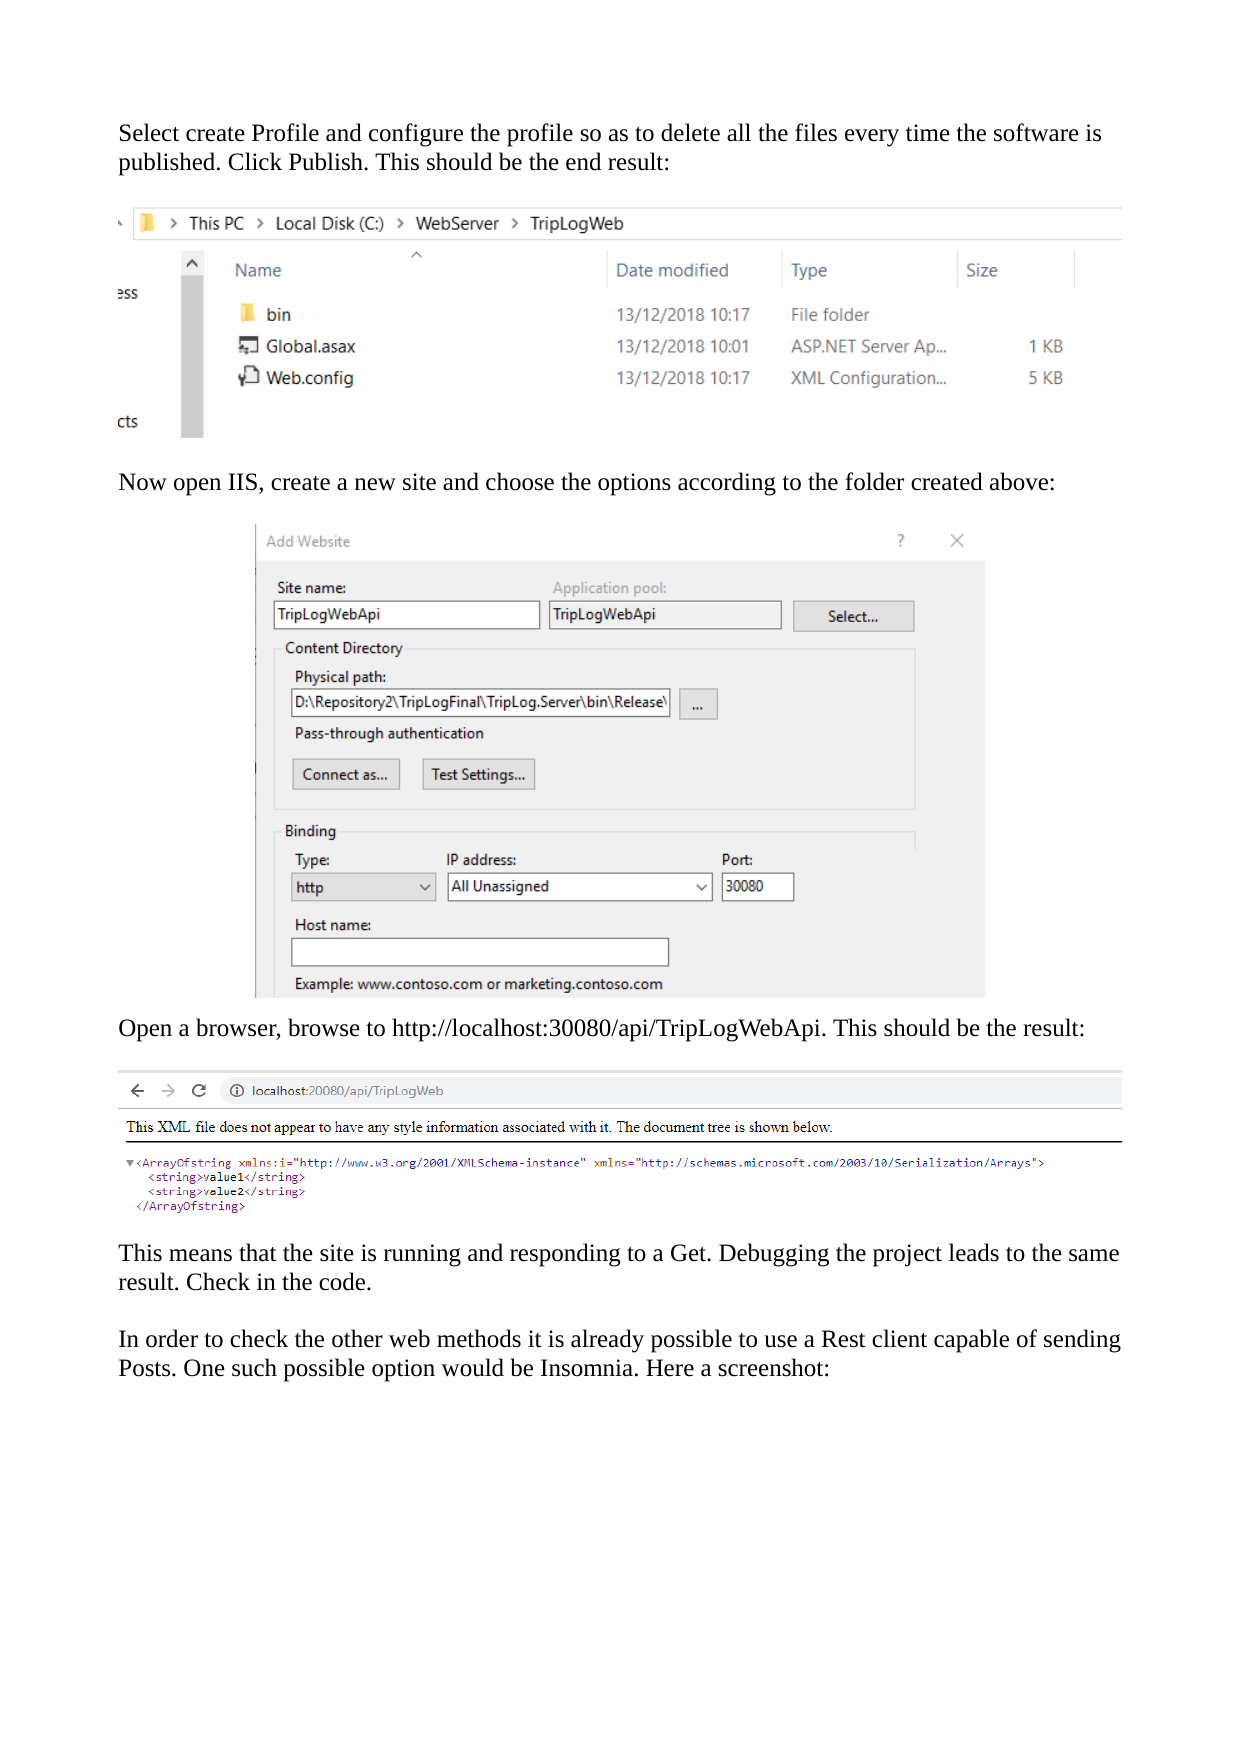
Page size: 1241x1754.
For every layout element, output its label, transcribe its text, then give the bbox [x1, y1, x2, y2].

picture [255, 524, 986, 998]
text Now open IIS, create a new site and choose the options according to the folder created above: [118, 467, 1122, 495]
picture [118, 1070, 1123, 1239]
text Open a browser, browse to http://localhost:30080/api/TripLogWebApi. This should be the result: [118, 1013, 1122, 1042]
picture [118, 204, 1123, 438]
text In order to check the other web methods it is already possible to use a Rest client capable of sending Posts. One such possible option would be Insomnia. Here a screenshot: [118, 1324, 1122, 1382]
text Select create Profile and configure the profile so as to delete all the files every time the software is published. Click Publish. This should be the end result: [118, 118, 1122, 176]
text This means that the site is running and responding to a Get. Debugging the project leads to the same result. Check in the code. [118, 1239, 1122, 1296]
